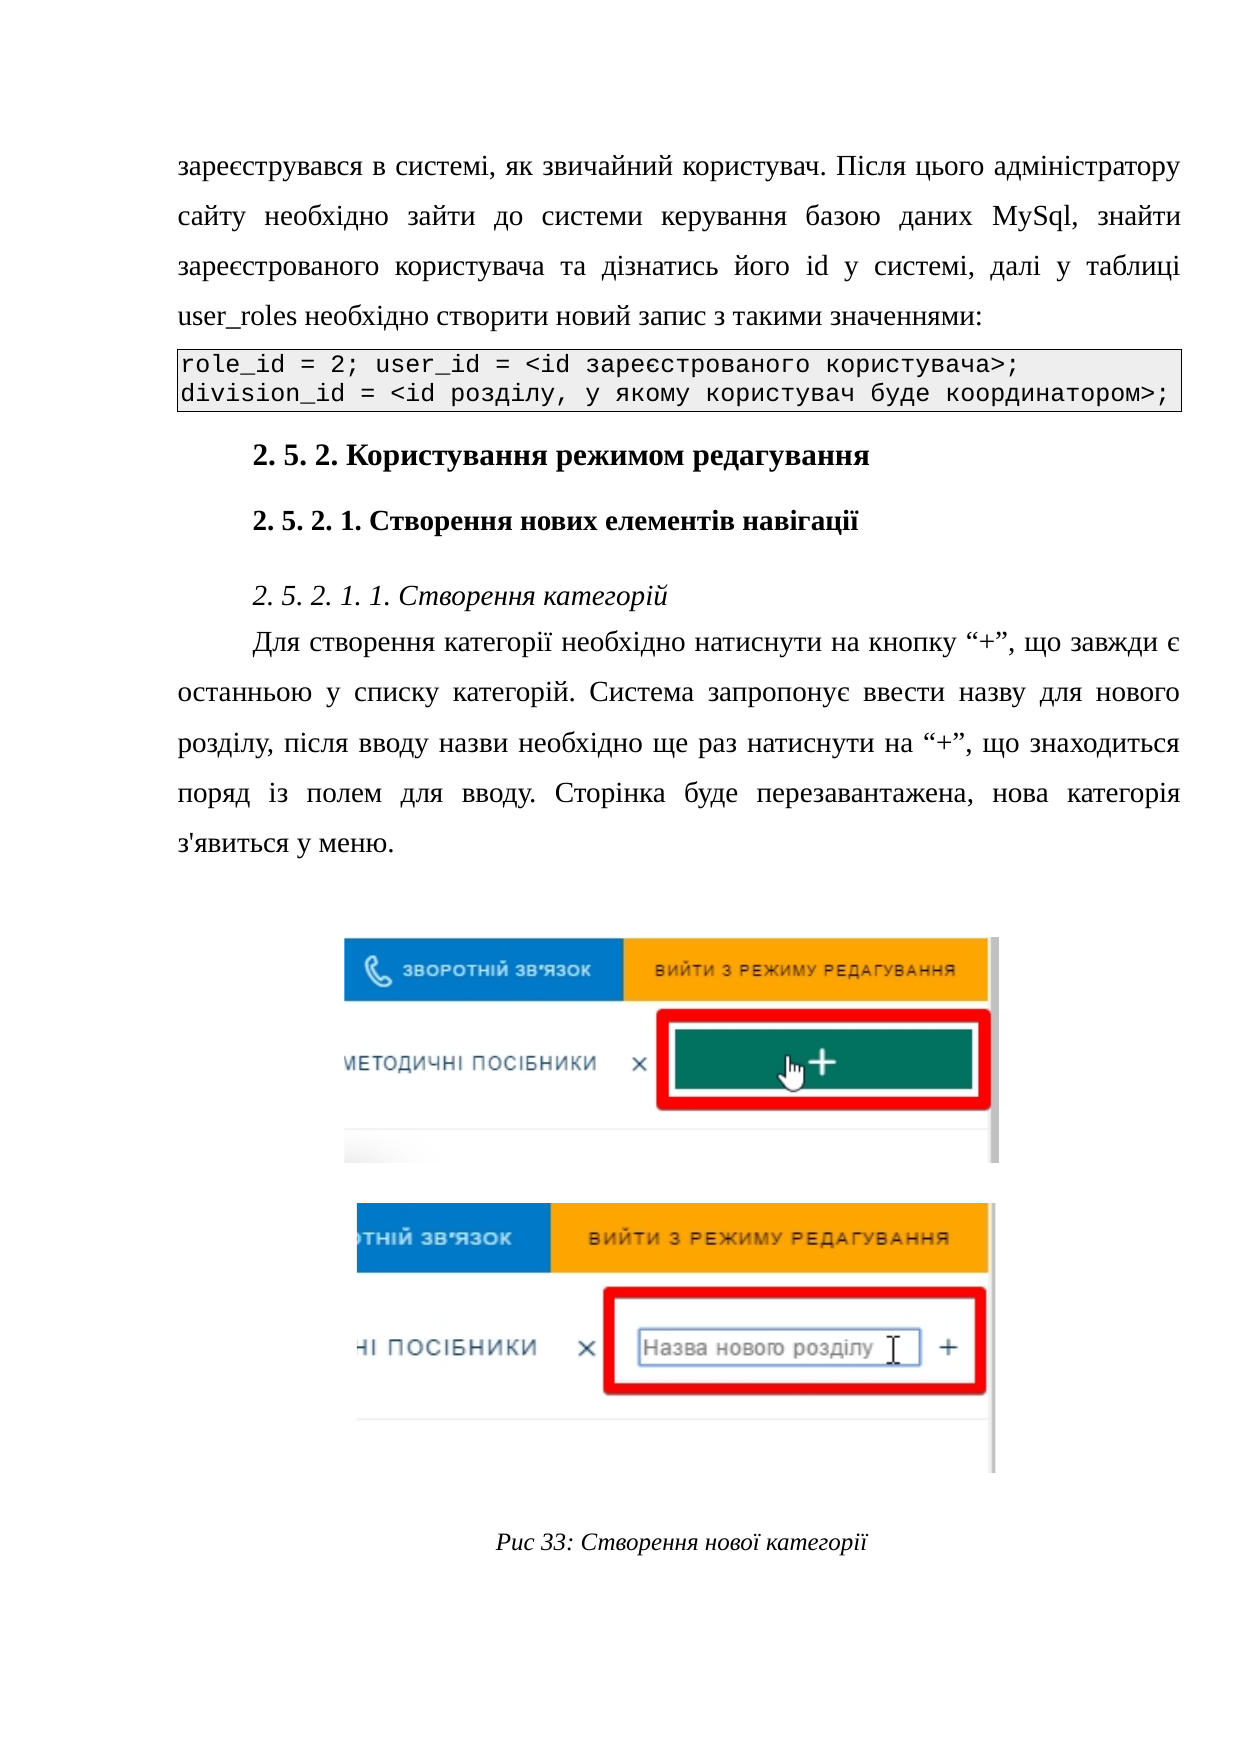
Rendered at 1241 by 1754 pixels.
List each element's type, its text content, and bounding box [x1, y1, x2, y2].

text зареєструвався в системі, як звичайний користувач. Після цього адміністратору сайту необхідно зайти до системи керування базою даних MySql, знайти зареєстрованого користувача та дізнатись його id у системі, далі у таблиці user_roles необхідно створити новий запис з такими значеннями: [177, 148, 1181, 332]
subtitle 2. 5. 2. Користування режимом редагування [177, 437, 1181, 472]
text Для створення категорії необхідно натиснути на кнопку “+”, що завжди є останньою у списку категорій. Система запропонує ввести назву для нового розділу, після вводу назви необхідно ще раз натиснути на “+”, що знаходиться поряд із полем для вводу. Сторінка буде перезавантажена, нова категорія з'явиться у меню. [177, 624, 1181, 859]
picture [344, 937, 999, 1163]
subtitle 2. 5. 2. 1. 1. Створення категорій [177, 578, 1181, 612]
picture [356, 1203, 996, 1473]
text role_id = 2; user_id = <id зареєстрованого користувача>; division_id = <id розділу, у якому користувач буде координатором>; [178, 350, 1181, 411]
subtitle 2. 5. 2. 1. Створення нових елементів навігації [177, 503, 1181, 536]
text Рис 33: Створення нової категорії [273, 1527, 1092, 1555]
